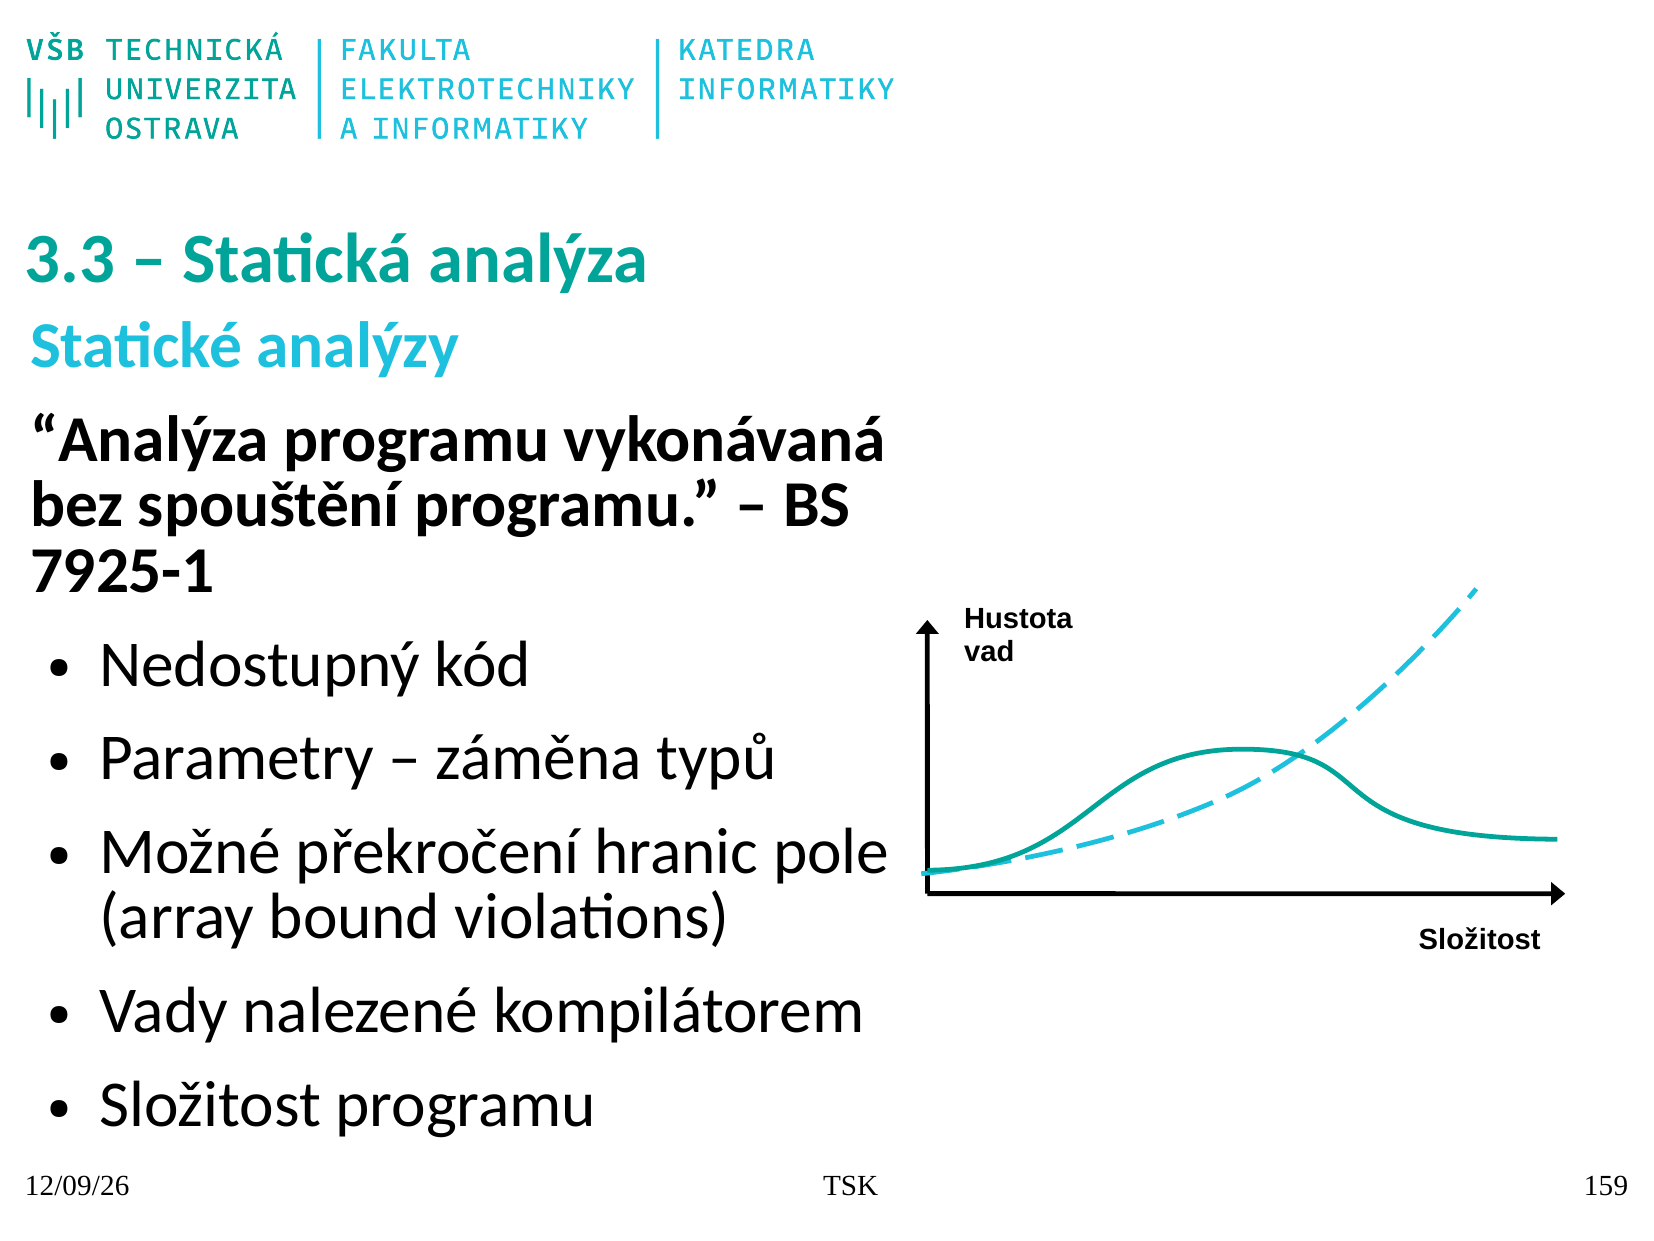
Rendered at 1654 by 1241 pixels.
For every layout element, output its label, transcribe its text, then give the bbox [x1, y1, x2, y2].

picture [26, 31, 894, 139]
list Statické analýzy “Analýza programu vykonávaná bez spouštění programu.” – BS 7925-1 Nedostupný kód Parametry – záměna typů Možné překročení hranic pole (array bound violations) Vady nalezené kompilátorem Složitost programu [30, 318, 898, 1146]
text_box Složitost [1403, 928, 1626, 964]
title 3.3 – Statická analýza [24, 169, 1629, 300]
text_box Hustota vad [949, 607, 1101, 679]
